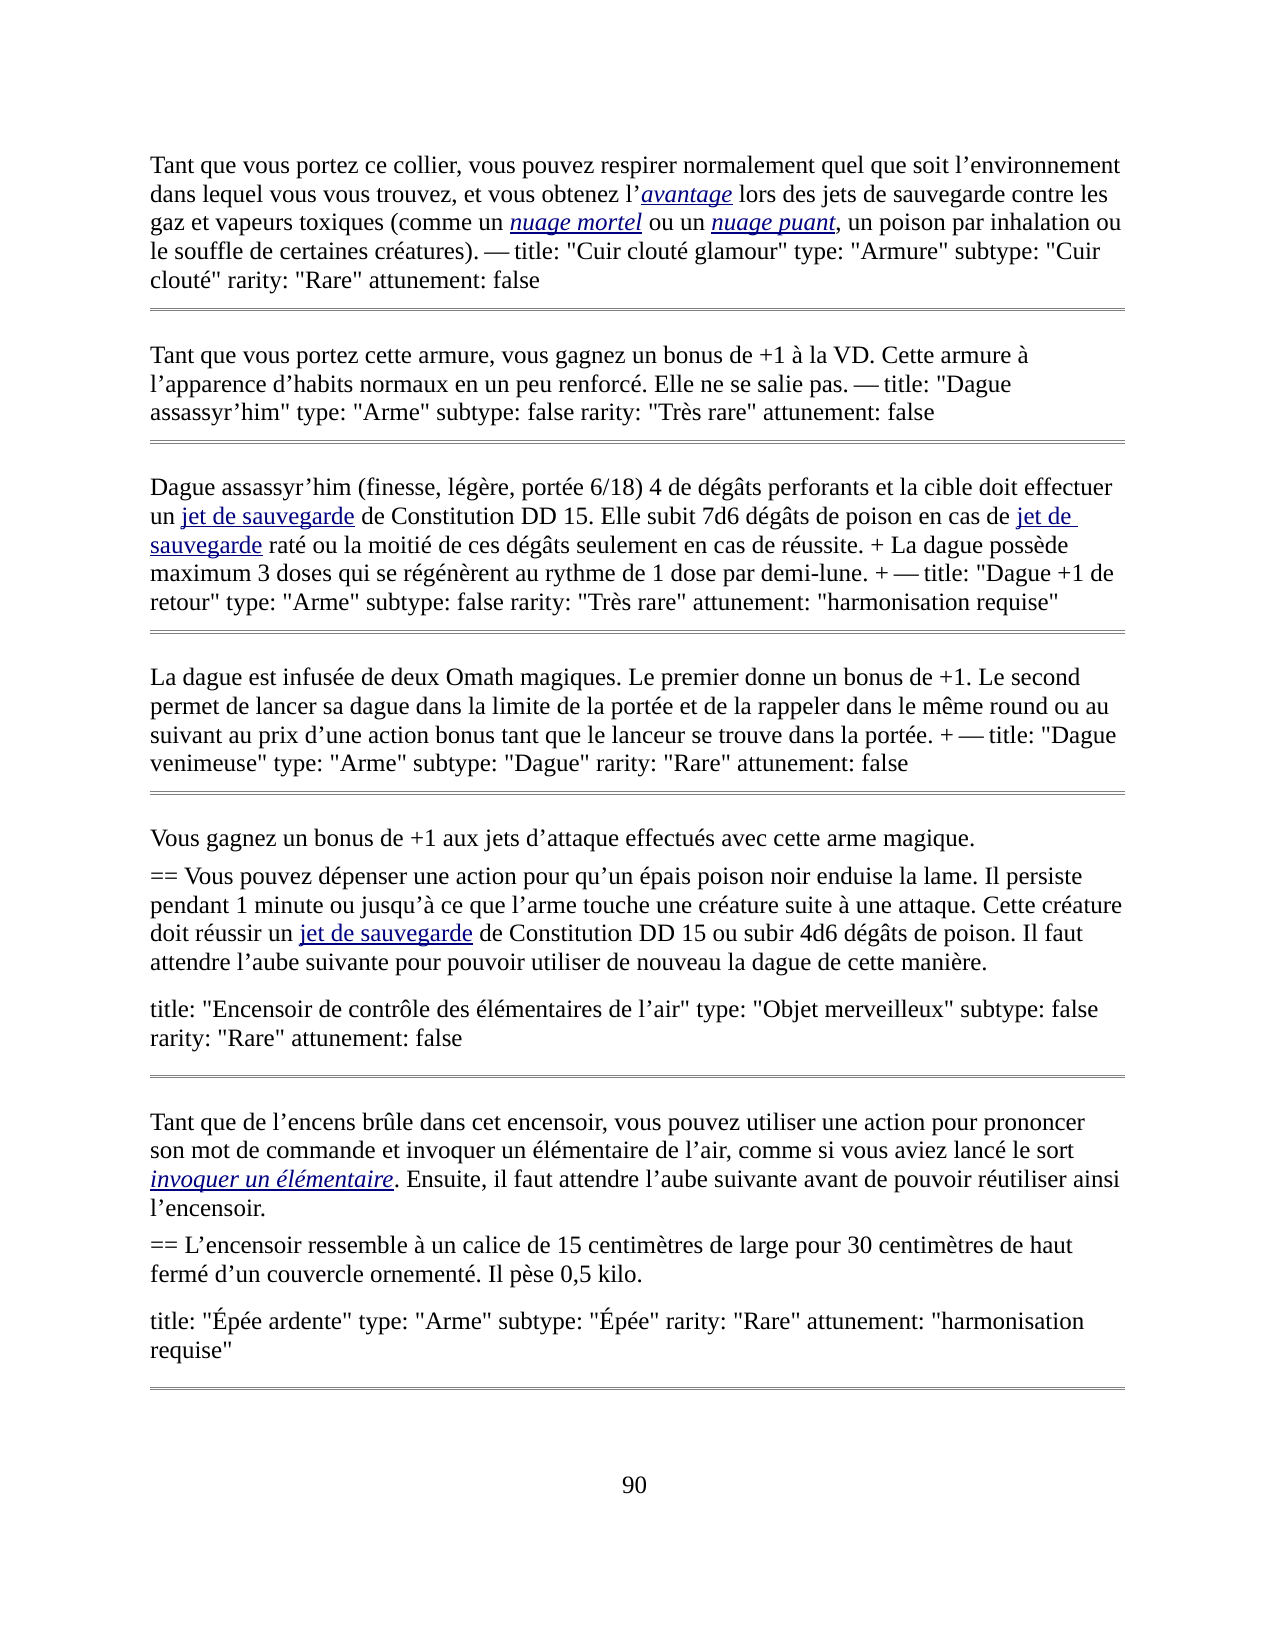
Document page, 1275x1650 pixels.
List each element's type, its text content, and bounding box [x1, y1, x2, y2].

text Tant que vous portez ce collier, vous pouvez respirer normalement quel que soit l’environnement dans lequel vous vous trouvez, et vous obtenez l’avantage lors des jets de sauvegarde contre les gaz et vapeurs toxiques (comme un nuage mortel ou un nuage puant, un poison par inhalation ou le souffle de certaines créatures). — title: "Cuir clouté glamour" type: "Armure" subtype: "Cuir clouté" rarity: "Rare" attunement: false [150, 150, 1125, 294]
text La dague est infusée de deux Omath magiques. Le premier donne un bonus de +1. Le second permet de lancer sa dague dans la limite de la portée et de la rappeler dans le même round ou au suivant au prix d’une action bonus tant que le lanceur se trouve dans la portée. + — title: "Dague venimeuse" type: "Arme" subtype: "Dague" rarity: "Rare" attunement: false [150, 662, 1125, 777]
text Tant que vous portez cette armure, vous gagnez un bonus de +1 à la VD. Cette armure à l’apparence d’habits normaux en un peu renforcé. Elle ne se salie pas. — title: "Dague assassyr’him" type: "Arme" subtype: false rarity: "Très rare" attunement: false [150, 340, 1125, 426]
text title: "Épée ardente" type: "Arme" subtype: "Épée" rarity: "Rare" attunement: "harmonisation requise" [150, 1306, 1125, 1363]
text Vous gagnez un bonus de +1 aux jets d’attaque effectués avec cette arme magique. [150, 823, 1125, 852]
text Tant que de l’encens brûle dans cet encensoir, vous pouvez utiliser une action pour prononcer son mot de commande et invoquer un élémentaire de l’air, comme si vous aviez lancé le sort invoquer un élémentaire. Ensuite, il faut attendre l’aube suivante avant de pouvoir réutiliser ainsi l’encensoir. [150, 1107, 1125, 1222]
text Dague assassyr’him (finesse, légère, portée 6/18) 4 de dégâts perforants et la cible doit effectuer un jet de sauvegarde de Constitution DD 15. Elle subit 7d6 dégâts de poison en cas de jet de sauvegarde raté ou la moitié de ces dégâts seulement en cas de réussite. + La dague possède maximum 3 doses qui se régénèrent au rythme de 1 dose par demi-lune. + — title: "Dague +1 de retour" type: "Arme" subtype: false rarity: "Très rare" attunement: "harmonisation requise" [150, 472, 1125, 616]
text == Vous pouvez dépenser une action pour qu’un épais poison noir enduise la lame. Il persiste pendant 1 minute ou jusqu’à ce que l’arme touche une créature suite à une attaque. Cette créature doit réussir un jet de sauvegarde de Constitution DD 15 ou subir 4d6 dégâts de poison. Il faut attendre l’aube suivante pour pouvoir utiliser de nouveau la dague de cette manière. [150, 861, 1125, 976]
text title: "Encensoir de contrôle des élémentaires de l’air" type: "Objet merveilleux" subtype: false rarity: "Rare" attunement: false [150, 994, 1125, 1051]
text == L’encensoir ressemble à un calice de 15 centimètres de large pour 30 centimètres de haut fermé d’un couvercle ornementé. Il pèse 0,5 kilo. [150, 1231, 1125, 1288]
